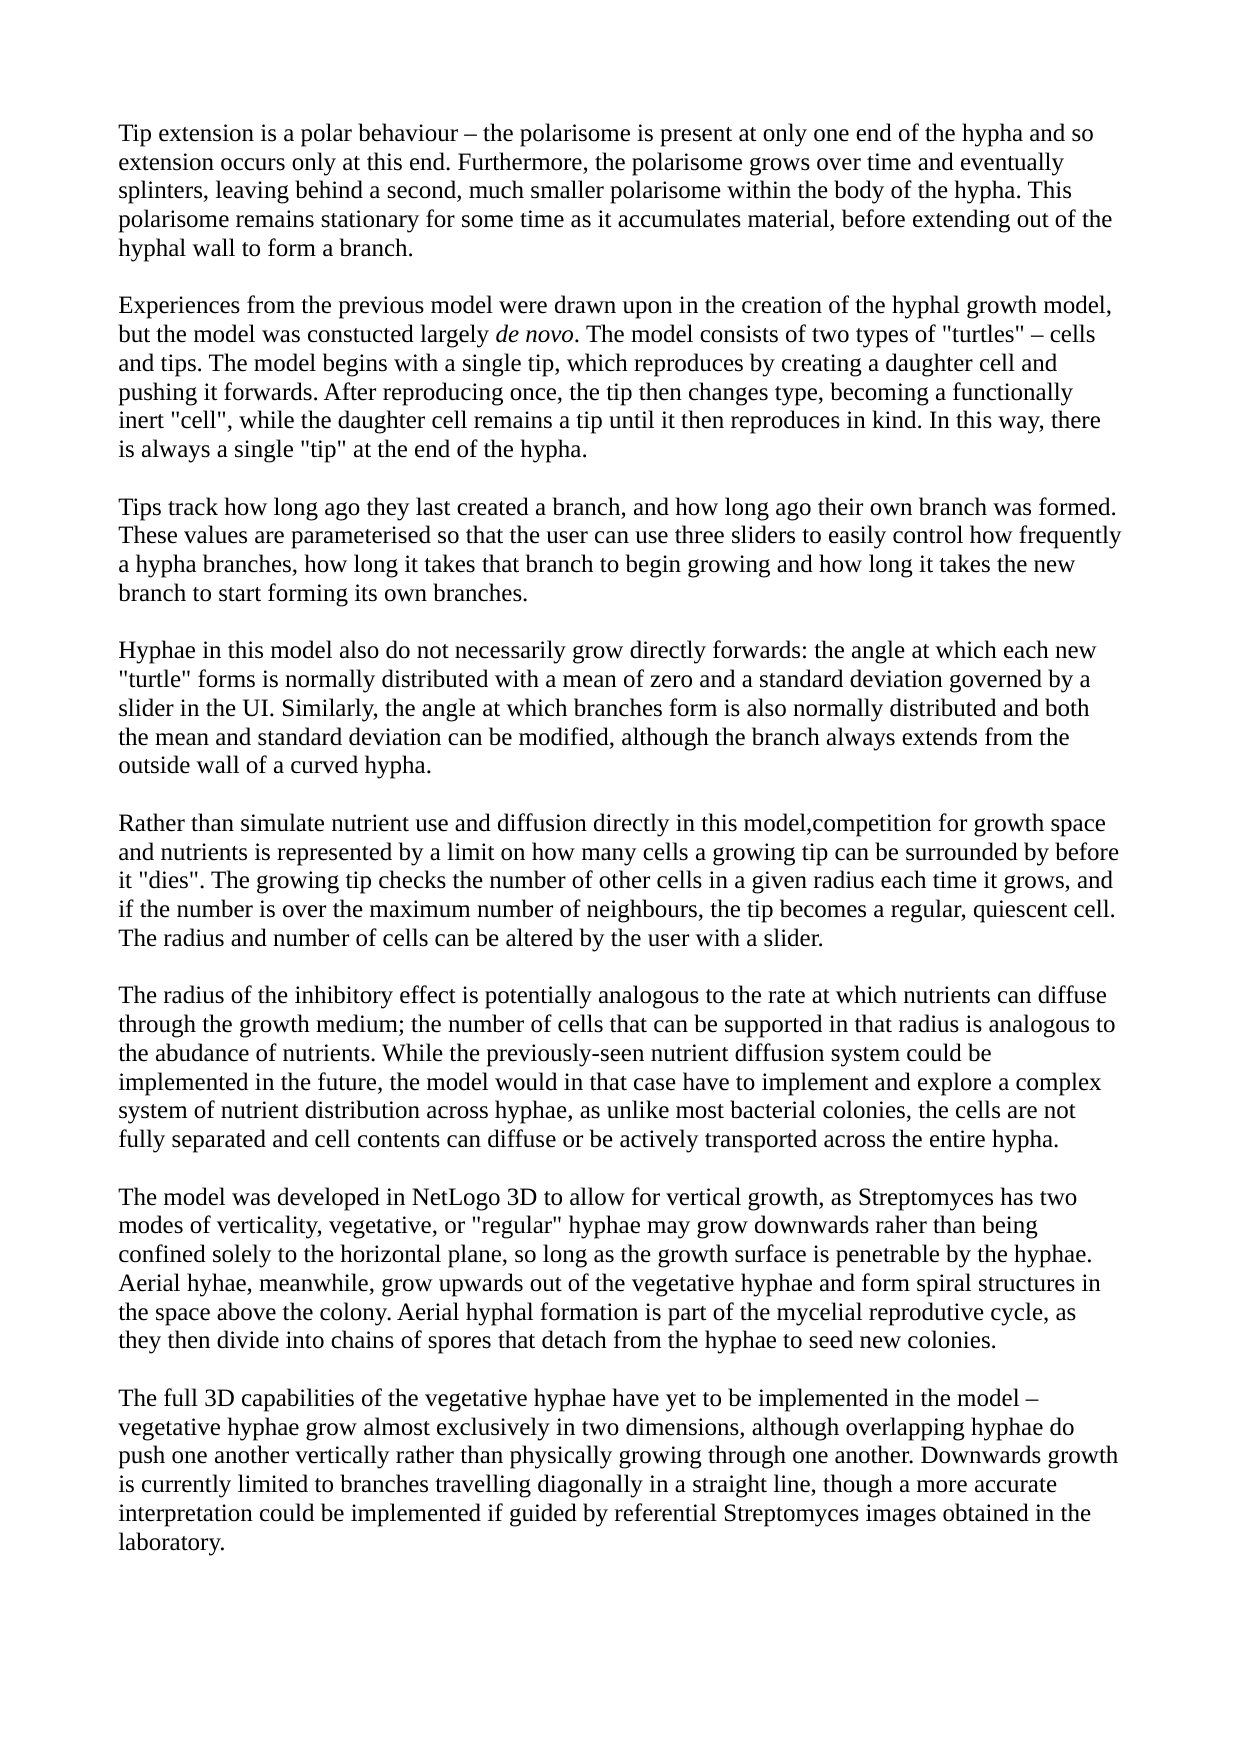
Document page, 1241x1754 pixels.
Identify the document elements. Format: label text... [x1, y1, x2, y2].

text Tips track how long ago they last created a branch, and how long ago their own branch was formed. These values are parameterised so that the user can use three sliders to easily control how frequently a hypha branches, how long it takes that branch to begin growing and how long it takes the new branch to start forming its own branches. [118, 492, 1122, 607]
text The full 3D capabilities of the vegetative hyphae have yet to be implemented in the model – vegetative hyphae grow almost exclusively in two dimensions, although overlapping hyphae do push one another vertically rather than physically growing through one another. Downwards growth is currently limited to branches travelling diagonally in a straight line, though a more accurate interpretation could be implemented if guided by referential Streptomyces images obtained in the laboratory. [118, 1383, 1122, 1556]
text Rather than simulate nutrient use and diffusion directly in this model,competition for growth space and nutrients is represented by a limit on how many cells a growing tip can be surrounded by before it "dies". The growing tip checks the number of other cells in a given radius each time it grows, and if the number is over the maximum number of neighbours, the tip becomes a regular, quiescent cell. The radius and number of cells can be altered by the user with a slider. [118, 808, 1122, 952]
text Tip extension is a polar behaviour – the polarisome is present at only one end of the hypha and so extension occurs only at this end. Furthermore, the polarisome grows over time and eventually splinters, leaving behind a second, much smaller polarisome within the body of the hypha. This polarisome remains stationary for some time as it accumulates material, before extending out of the hyphal wall to form a branch. [118, 118, 1122, 262]
text The radius of the inhibitory effect is potentially analogous to the rate at which nutrients can diffuse through the growth medium; the number of cells that can be supported in that radius is analogous to the abudance of nutrients. While the previously-seen nutrient diffusion system could be implemented in the future, the model would in that case have to implement and explore a complex system of nutrient distribution across hyphae, as unlike most bacterial colonies, the cells are not fully separated and cell contents can diffuse or be actively transported across the entire hypha. [118, 981, 1122, 1153]
text The model was developed in NetLogo 3D to allow for vertical growth, as Streptomyces has two modes of verticality, vegetative, or "regular" hyphae may grow downwards raher than being confined solely to the horizontal plane, so long as the growth surface is penetrable by the hyphae. Aerial hyhae, meanwhile, grow upwards out of the vegetative hyphae and form spiral structures in the space above the colony. Aerial hyphal formation is part of the mycelial reprodutive cycle, as they then divide into chains of spores that detach from the hyphae to seed new colonies. [118, 1182, 1122, 1354]
text Hyphae in this model also do not necessarily grow directly forwards: the angle at which each new "turtle" forms is normally distributed with a mean of zero and a standard deviation governed by a slider in the UI. Similarly, the angle at which branches form is also normally distributed and both the mean and standard deviation can be modified, although the branch always extends from the outside wall of a curved hypha. [118, 636, 1122, 779]
text Experiences from the previous model were drawn upon in the creation of the hyphal growth model, but the model was constucted largely de novo. The model consists of two types of "turtles" – cells and tips. The model begins with a single tip, which reproduces by creating a daughter cell and pushing it forwards. After reproducing once, the tip then changes type, becoming a functionally inert "cell", while the daughter cell remains a tip until it then reproduces in kind. In this way, there is always a single "tip" at the end of the hypha. [118, 291, 1122, 463]
